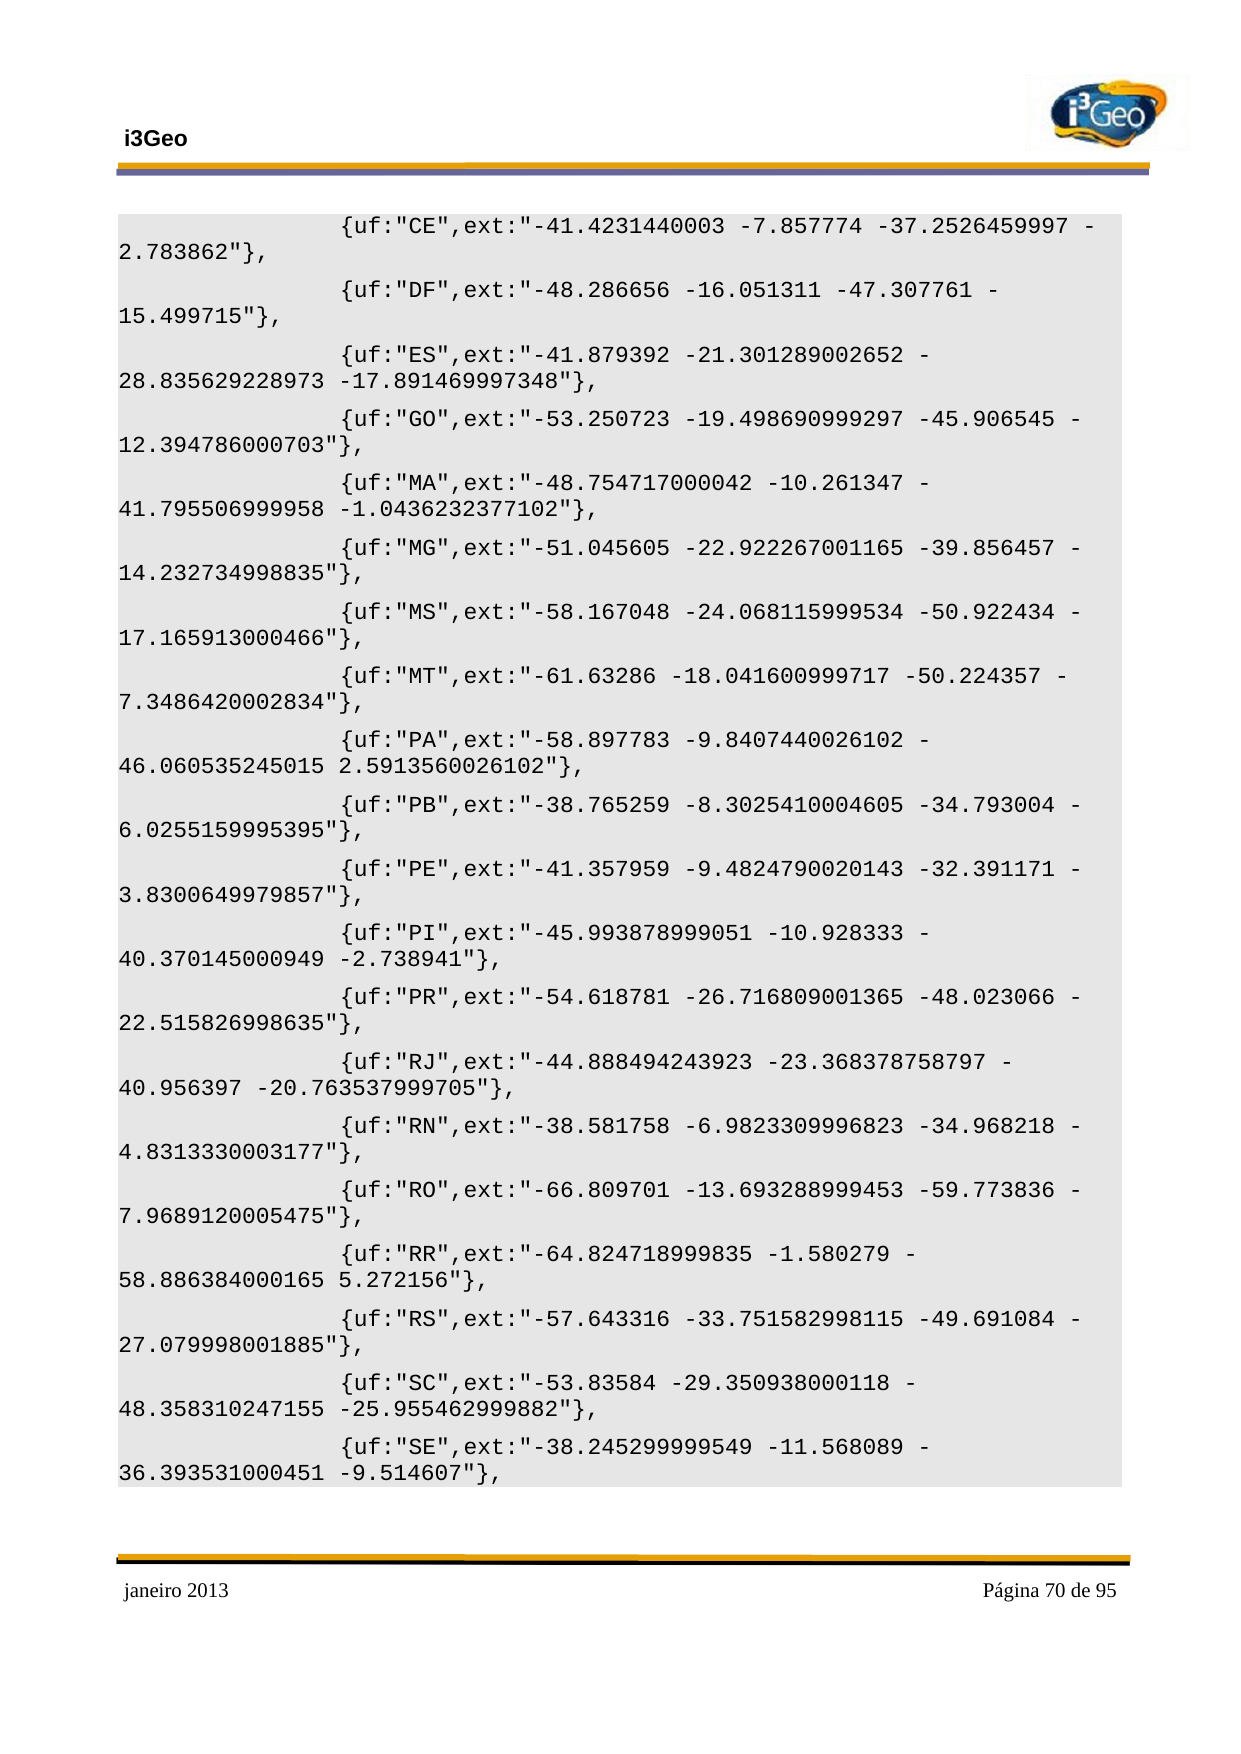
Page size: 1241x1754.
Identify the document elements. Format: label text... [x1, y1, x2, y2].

text {uf:"ES",ext:"-41.879392 -21.301289002652 -28.835629228973 -17.891469997348"}, [118, 343, 1122, 395]
text {uf:"PI",ext:"-45.993878999051 -10.928333 -40.370145000949 -2.738941"}, [118, 921, 1122, 973]
text {uf:"PA",ext:"-58.897783 -9.8407440026102 -46.060535245015 2.5913560026102"}, [118, 729, 1122, 781]
text {uf:"PB",ext:"-38.765259 -8.3025410004605 -34.793004 -6.0255159995395"}, [118, 793, 1122, 845]
text {uf:"RJ",ext:"-44.888494243923 -23.368378758797 -40.956397 -20.763537999705"}, [118, 1050, 1122, 1102]
text {uf:"CE",ext:"-41.4231440003 -7.857774 -37.2526459997 -2.783862"}, [118, 214, 1122, 266]
text {uf:"RN",ext:"-38.581758 -6.9823309996823 -34.968218 -4.8313330003177"}, [118, 1114, 1122, 1166]
text {uf:"SE",ext:"-38.245299999549 -11.568089 -36.393531000451 -9.514607"}, [118, 1436, 1122, 1487]
text {uf:"RO",ext:"-66.809701 -13.693288999453 -59.773836 -7.9689120005475"}, [118, 1178, 1122, 1230]
text {uf:"RR",ext:"-64.824718999835 -1.580279 -58.886384000165 5.272156"}, [118, 1243, 1122, 1295]
text {uf:"MT",ext:"-61.63286 -18.041600999717 -50.224357 -7.3486420002834"}, [118, 664, 1122, 716]
text {uf:"PE",ext:"-41.357959 -9.4824790020143 -32.391171 -3.8300649979857"}, [118, 857, 1122, 909]
text {uf:"SC",ext:"-53.83584 -29.350938000118 -48.358310247155 -25.955462999882"}, [118, 1371, 1122, 1423]
text {uf:"PR",ext:"-54.618781 -26.716809001365 -48.023066 -22.515826998635"}, [118, 986, 1122, 1038]
text {uf:"MG",ext:"-51.045605 -22.922267001165 -39.856457 -14.232734998835"}, [118, 536, 1122, 588]
text {uf:"DF",ext:"-48.286656 -16.051311 -47.307761 -15.499715"}, [118, 279, 1122, 331]
text {uf:"MA",ext:"-48.754717000042 -10.261347 -41.795506999958 -1.0436232377102"}, [118, 472, 1122, 523]
text {uf:"GO",ext:"-53.250723 -19.498690999297 -45.906545 -12.394786000703"}, [118, 407, 1122, 459]
text {uf:"MS",ext:"-58.167048 -24.068115999534 -50.922434 -17.165913000466"}, [118, 600, 1122, 652]
picture [1025, 74, 1191, 151]
text {uf:"RS",ext:"-57.643316 -33.751582998115 -49.691084 -27.079998001885"}, [118, 1307, 1122, 1359]
